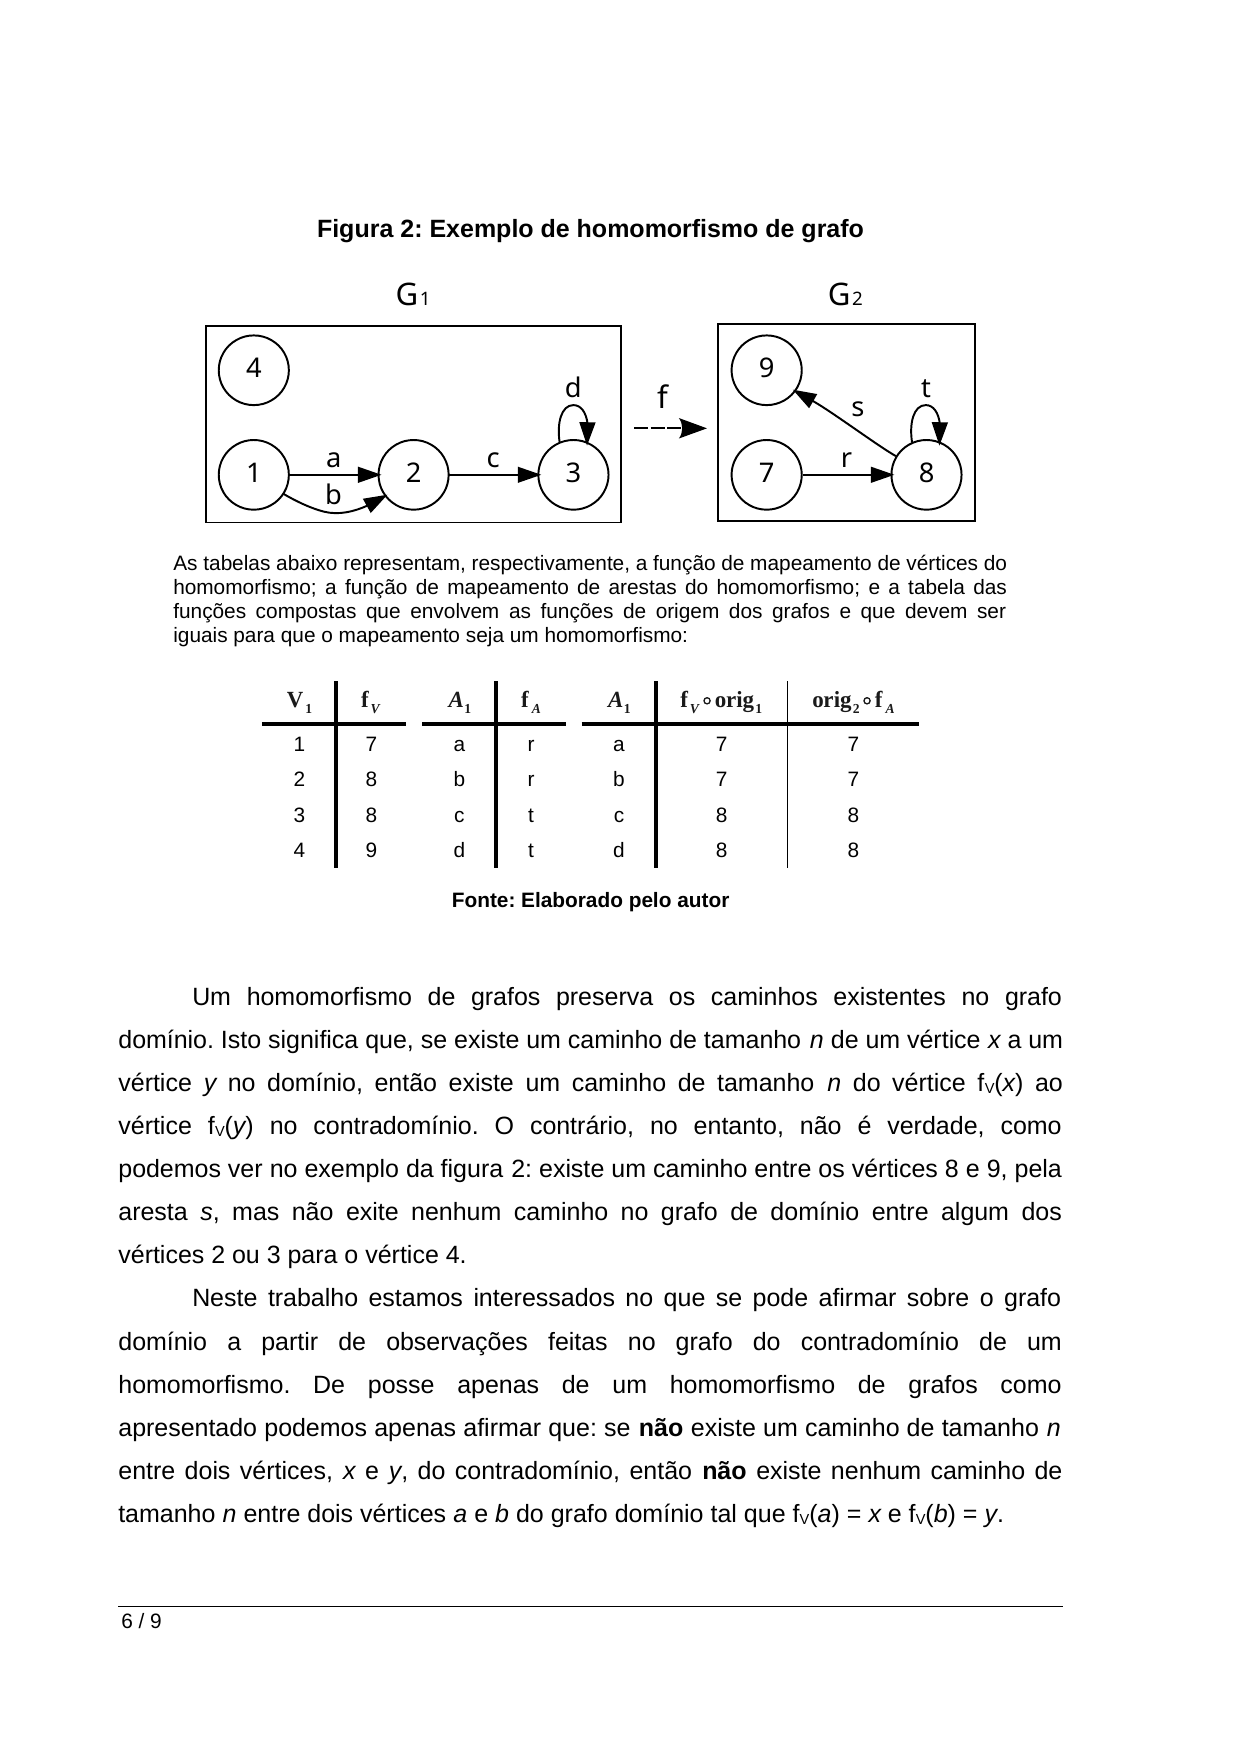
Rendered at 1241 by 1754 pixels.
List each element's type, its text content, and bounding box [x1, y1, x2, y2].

table_cell [566, 797, 582, 832]
table_cell 8 [658, 832, 787, 867]
table_cell d [582, 832, 654, 867]
table_cell 8 [788, 797, 919, 832]
table_cell a [582, 726, 654, 761]
table_cell 8 [788, 832, 919, 867]
text Figura 2: Exemplo de homomorfismo de grafo [173, 214, 1008, 243]
table_cell 7 [658, 761, 787, 797]
table_header [262, 681, 334, 722]
table_cell [566, 722, 582, 761]
text Um homomorfismo de grafos preserva os caminhos existentes no grafo domínio. Isto significa que, se existe um caminho de tamanho n de um vértice x a um vértice y no domínio, então existe um caminho de tamanho n do vértice fV(x) ao vértice fV(y) no contradomínio. O contrário, no entanto, não é verdade, como podemos ver no exemplo da figura 2: existe um caminho entre os vértices 8 e 9, pela aresta s, mas não exite nenhum caminho no grafo de domínio entre algum dos vértices 2 ou 3 para o vértice 4. [118, 981, 1063, 1269]
table_cell 8 [338, 797, 406, 832]
table_cell t [498, 797, 566, 832]
text Neste trabalho estamos interessados no que se pode afirmar sobre o grafo domínio a partir de observações feitas no grafo do contradomínio de um homomorfismo. De posse apenas de um homomorfismo de grafos como apresentado podemos apenas afirmar que: se não existe um caminho de tamanho n entre dois vértices, x e y, do contradomínio, então não existe nenhum caminho de tamanho n entre dois vértices a e b do grafo domínio tal que fV(a) = x e fV(b) = y. [118, 1283, 1063, 1528]
table_cell d [422, 832, 494, 867]
table_cell b [422, 761, 494, 797]
table_header [498, 681, 566, 722]
table_cell t [498, 832, 566, 867]
table_cell 7 [788, 726, 919, 761]
text Fonte: Elaborado pelo autor [173, 888, 1008, 912]
table_header [406, 681, 422, 722]
table_header [788, 681, 919, 722]
table_cell r [498, 761, 566, 797]
table_cell 7 [658, 726, 787, 761]
table_header [422, 681, 494, 722]
table_cell 1 [262, 726, 334, 761]
table_cell [406, 797, 422, 832]
table_cell [406, 832, 422, 867]
table_cell 7 [338, 726, 406, 761]
table_cell c [582, 797, 654, 832]
table_header [338, 681, 406, 722]
table_cell c [422, 797, 494, 832]
table_header [658, 681, 787, 722]
table_header [566, 681, 582, 722]
table_header [582, 681, 654, 722]
table_cell [566, 832, 582, 867]
table_cell b [582, 761, 654, 797]
table_cell 3 [262, 797, 334, 832]
table_cell [566, 761, 582, 797]
table_cell a [422, 726, 494, 761]
table_cell [406, 722, 422, 761]
text As tabelas abaixo representam, respectivamente, a função de mapeamento de vértices do homomorfismo; a função de mapeamento de arestas do homomorfismo; e a tabela das funções compostas que envolvem as funções de origem dos grafos e que devem ser iguais para que o mapeamento seja um homomorfismo: [173, 266, 1008, 647]
table_cell [406, 761, 422, 797]
table_cell 9 [338, 832, 406, 867]
table_cell r [498, 726, 566, 761]
table_cell 4 [262, 832, 334, 867]
table_cell 2 [262, 761, 334, 797]
table_cell 7 [788, 761, 919, 797]
table_cell 8 [658, 797, 787, 832]
table_cell 8 [338, 761, 406, 797]
